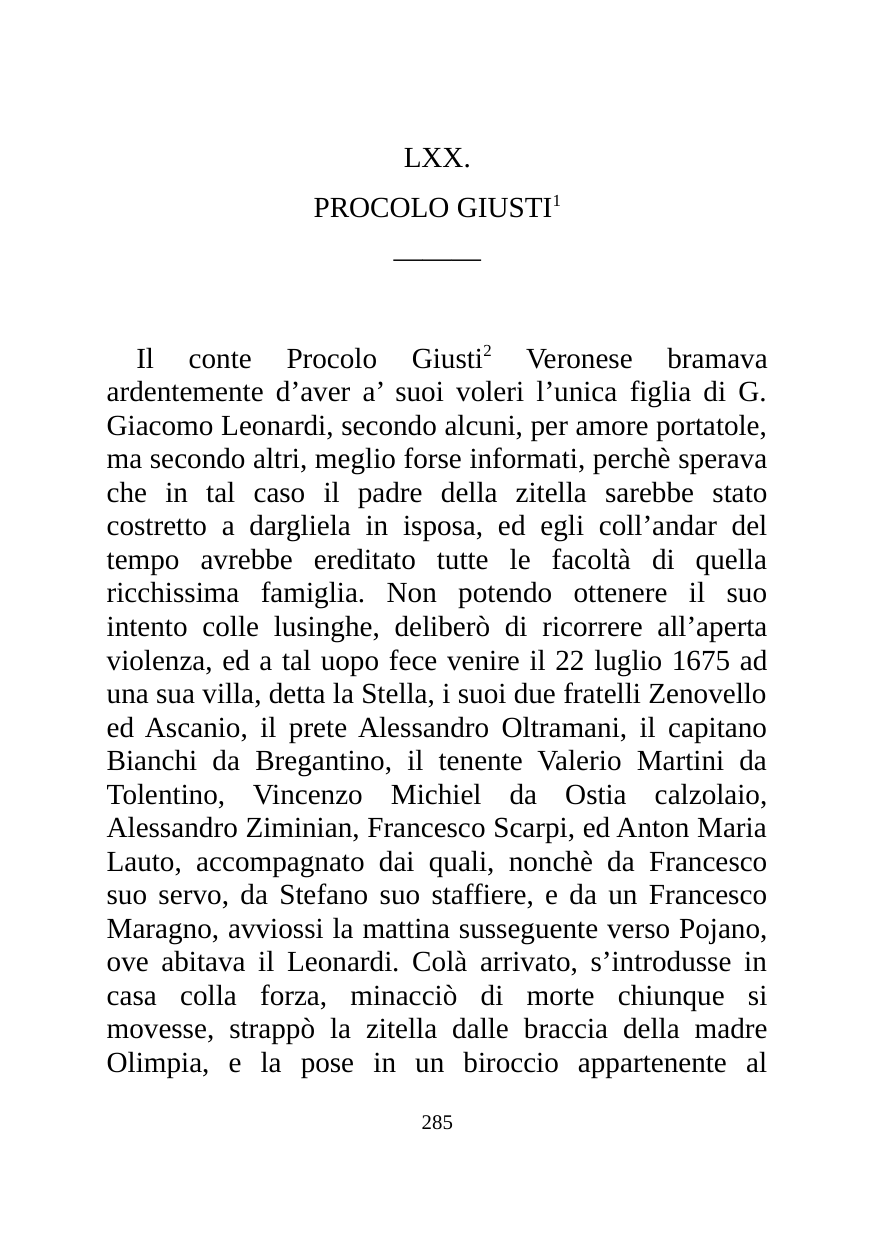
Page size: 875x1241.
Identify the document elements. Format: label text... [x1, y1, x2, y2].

text Il conte Procolo Giusti Veronese bramava ardentemente d’aver a’ suoi voleri l’unica figlia di G. Giacomo Leonardi, secondo alcuni, per amore portatole, ma secondo altri, meglio forse informati, perchè sperava che in tal caso il padre della zitella sarebbe stato costretto a dargliela in isposa, ed egli coll’andar del tempo avrebbe ereditato tutte le facoltà di quella ricchissima famiglia. Non potendo ottenere il suo intento colle lusinghe, deliberò di ricorrere all’aperta violenza, ed a tal uopo fece venire il 22 luglio 1675 ad una sua villa, detta la Stella, i suoi due fratelli Zenovello ed Ascanio, il prete Alessandro Oltramani, il capitano Bianchi da Bregantino, il tenente Valerio Martini da Tolentino, Vincenzo Michiel da Ostia calzolaio, Alessandro Ziminian, Francesco Scarpi, ed Anton Maria Lauto, accompagnato dai quali, nonchè da Francesco suo servo, da Stefano suo staffiere, e da un Francesco Maragno, avviossi la mattina susseguente verso Pojano, ove abitava il Leonardi. Colà arrivato, s’introdusse in casa colla forza, minacciò di morte chiunque si movesse, strappò la zitella dalle braccia della madre Olimpia, e la pose in un biroccio appartenente al [106, 341, 768, 1079]
subtitle LXX. PROCOLO GIUSTI ――― [106, 140, 768, 274]
